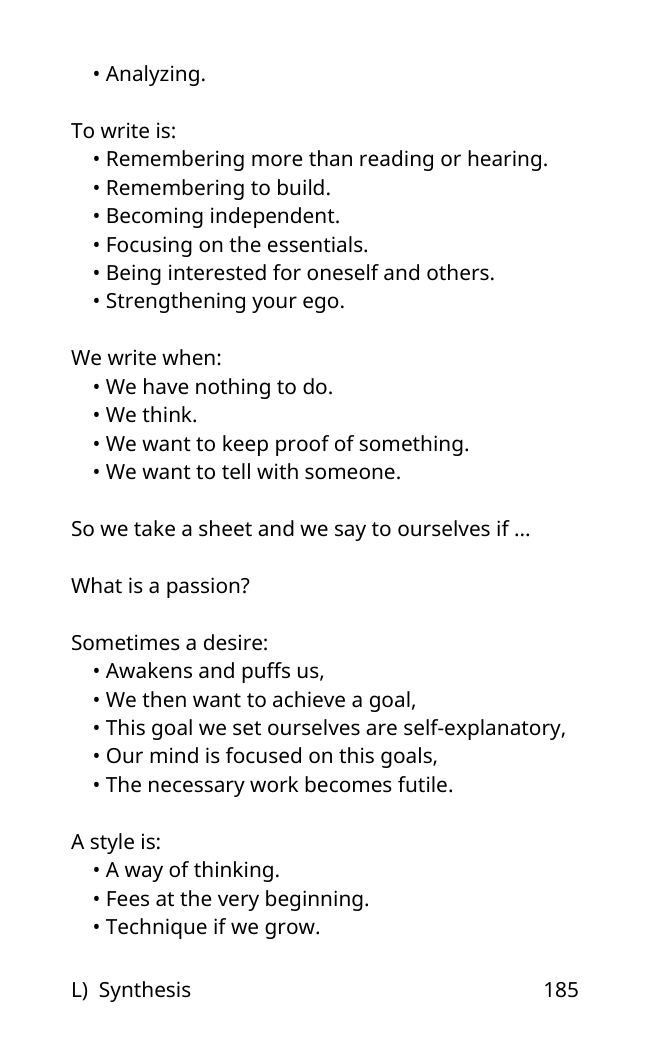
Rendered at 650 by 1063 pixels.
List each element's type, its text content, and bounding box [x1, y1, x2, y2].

text • Analyzing. To write is: • Remembering more than reading or hearing. • Remembering to build. • Becoming independent. • Focusing on the essentials. • Being interested for oneself and others. • Strengthening your ego. We write when: • We have nothing to do. • We think. • We want to keep proof of something. • We want to tell with someone. So we take a sheet and we say to ourselves if ... What is a passion? Sometimes a desire: • Awakens and puffs us, • We then want to achieve a goal, • This goal we set ourselves are self-explanatory, • Our mind is focused on this goals, • The necessary work becomes futile. A style is: • A way of thinking. • Fees at the very beginning. • Technique if we grow. [71, 59, 579, 941]
